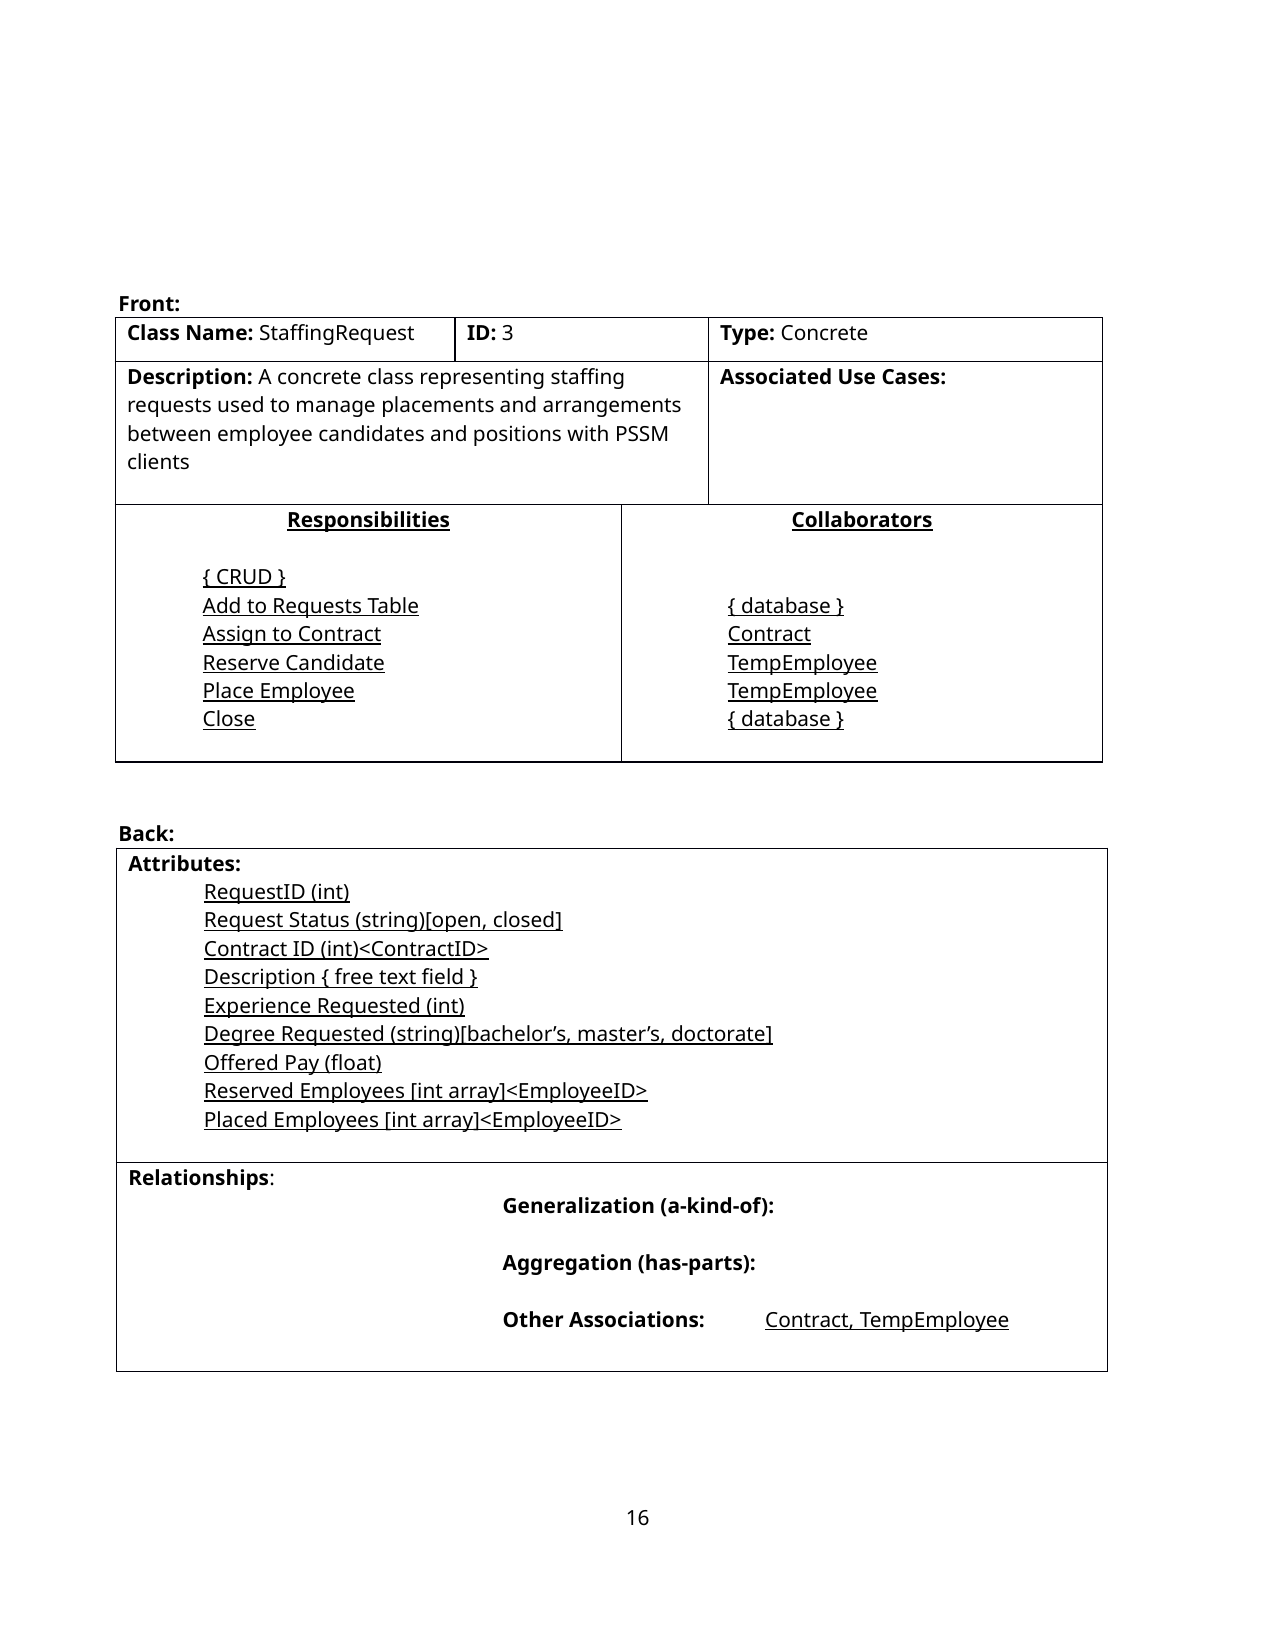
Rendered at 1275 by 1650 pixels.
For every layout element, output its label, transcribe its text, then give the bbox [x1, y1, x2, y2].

table_cell Relationships: Generalization (a-kind-of): Aggregation (has-parts): Other Associations: Contract, TempEmployee [117, 1163, 1107, 1371]
table_cell Responsibilities { CRUD } Add to Requests Table Assign to Contract Reserve Candidate Place Employee Close [116, 505, 621, 761]
text Front: [118, 289, 1157, 317]
text Back: [118, 819, 1157, 848]
table_header Type: Concrete [709, 318, 1102, 361]
table_header Class Name: StaffingRequest [116, 318, 454, 361]
table_cell Collaborators { database } Contract TempEmployee TempEmployee { database } [622, 505, 1102, 761]
table_header ID: 3 [456, 318, 708, 361]
table_cell Associated Use Cases: [709, 362, 1102, 504]
table_cell Description: A concrete class representing staffing requests used to manage placements and arrangements between employee candidates and positions with PSSM clients [116, 362, 708, 504]
table_header Attributes: RequestID (int) Request Status (string)[open, closed] Contract ID (int)<ContractID> Description { free text field } Experience Requested (int) Degree Requested (string)[bachelor’s, master’s, doctorate] Offered Pay (float) Reserved Employees [int array]<EmployeeID> Placed Employees [int array]<EmployeeID> [117, 849, 1107, 1162]
